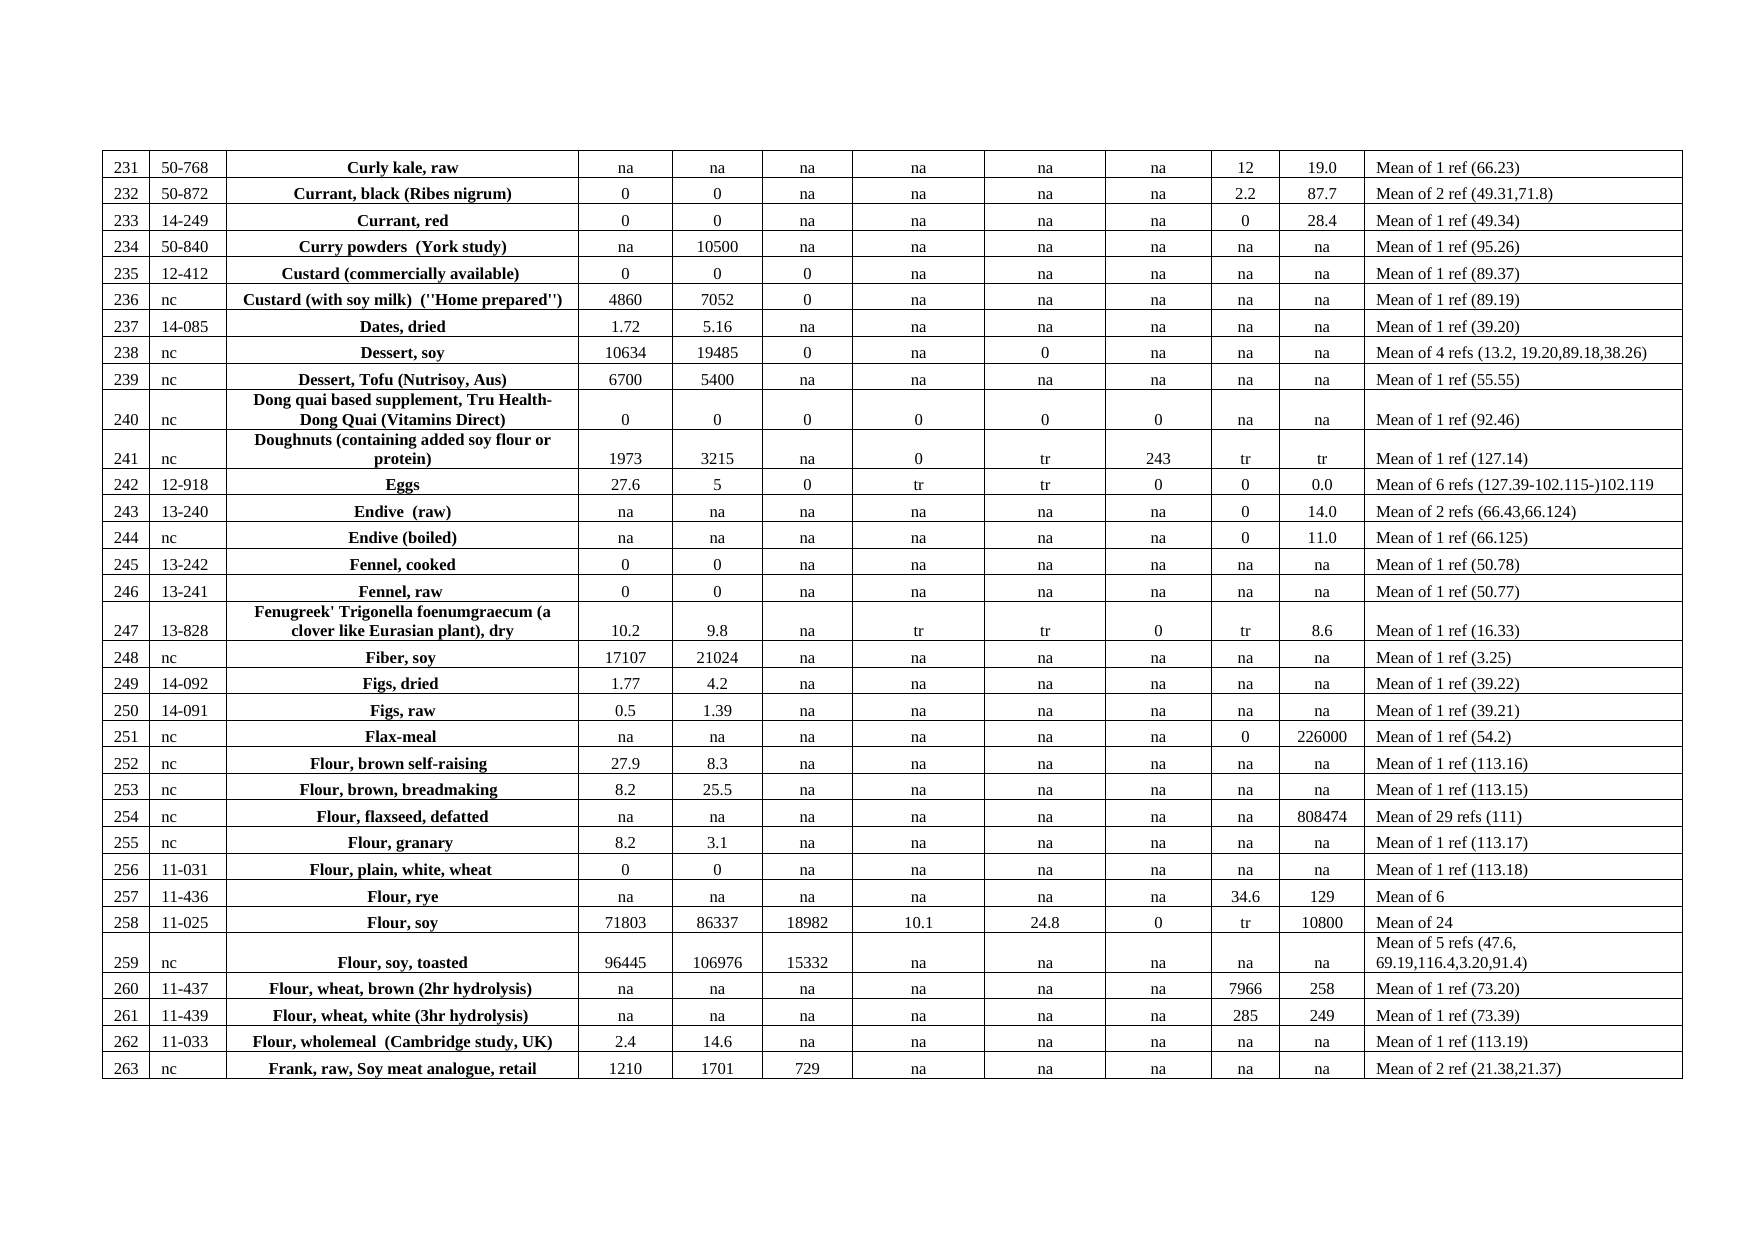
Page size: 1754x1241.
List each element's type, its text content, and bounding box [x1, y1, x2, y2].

table_cell na [1212, 390, 1279, 428]
table_cell 252 [103, 747, 149, 773]
table_cell na [1212, 1026, 1279, 1051]
table_cell na [853, 151, 984, 177]
table_cell 0 [1106, 907, 1211, 932]
table_cell na [853, 364, 984, 389]
table_cell 0 [673, 178, 762, 203]
table_cell na [1212, 364, 1279, 389]
table_cell 0 [673, 549, 762, 574]
table_cell nc [150, 284, 226, 309]
table_cell Mean of 6 refs (127.39-102.115-)102.119 [1365, 469, 1682, 494]
table_cell na [1280, 390, 1364, 428]
table_cell na [985, 1052, 1105, 1078]
table_cell nc [150, 747, 226, 773]
table_cell 14-249 [150, 204, 226, 230]
table_cell 0 [579, 575, 672, 601]
table_cell 244 [103, 522, 149, 547]
table_cell na [1106, 668, 1211, 693]
table_cell 255 [103, 827, 149, 852]
table_cell na [853, 973, 984, 998]
table_cell 11-025 [150, 907, 226, 932]
table_cell Mean of 2 ref (21.38,21.37) [1365, 1052, 1682, 1078]
table_cell 239 [103, 364, 149, 389]
table_cell nc [150, 800, 226, 826]
table_cell 248 [103, 641, 149, 667]
table_cell 256 [103, 854, 149, 879]
table_cell 10.1 [853, 907, 984, 932]
table_cell 10800 [1280, 907, 1364, 932]
table_cell na [1212, 1052, 1279, 1078]
table_cell na [1106, 641, 1211, 667]
table_cell 3.1 [673, 827, 762, 852]
table_cell 8.2 [579, 827, 672, 852]
table_cell 0 [1106, 602, 1211, 640]
table_cell na [673, 999, 762, 1025]
table_cell Mean of 1 ref (92.46) [1365, 390, 1682, 428]
table_cell 4860 [579, 284, 672, 309]
table_cell na [1280, 284, 1364, 309]
table_cell na [1106, 178, 1211, 203]
table_cell na [985, 774, 1105, 799]
table_cell Mean of 1 ref (113.15) [1365, 774, 1682, 799]
table_cell na [763, 880, 852, 906]
table_cell na [763, 999, 852, 1025]
table_cell 261 [103, 999, 149, 1025]
table_cell na [985, 641, 1105, 667]
table_cell na [1212, 774, 1279, 799]
table_cell 71803 [579, 907, 672, 932]
table_cell na [763, 668, 852, 693]
table_cell 247 [103, 602, 149, 640]
table_cell na [853, 747, 984, 773]
table_cell na [853, 800, 984, 826]
table_cell Mean of 1 ref (54.2) [1365, 721, 1682, 746]
table_cell 0 [579, 390, 672, 428]
table_cell na [853, 774, 984, 799]
table_cell na [1106, 257, 1211, 283]
table_cell na [763, 575, 852, 601]
table_cell 86337 [673, 907, 762, 932]
table_cell Mean of 5 refs (47.6, 69.19,116.4,3.20,91.4) [1365, 933, 1682, 972]
table_cell 0 [579, 204, 672, 230]
table_cell Mean of 1 ref (16.33) [1365, 602, 1682, 640]
table_cell Mean of 1 ref (50.78) [1365, 549, 1682, 574]
table_cell 19.0 [1280, 151, 1364, 177]
table_cell na [763, 827, 852, 852]
table_cell 2.2 [1212, 178, 1279, 203]
table_cell na [1212, 694, 1279, 720]
table_cell 18982 [763, 907, 852, 932]
table_cell na [763, 430, 852, 468]
table_cell na [985, 178, 1105, 203]
table_cell na [763, 495, 852, 521]
table_cell na [985, 827, 1105, 852]
table_cell Curly kale, raw [227, 151, 578, 177]
table_cell 251 [103, 721, 149, 746]
table_cell na [853, 495, 984, 521]
table_cell 0 [1212, 522, 1279, 547]
table_cell na [1106, 549, 1211, 574]
table_cell 21024 [673, 641, 762, 667]
table_cell 12 [1212, 151, 1279, 177]
table_cell 285 [1212, 999, 1279, 1025]
table_cell 12-918 [150, 469, 226, 494]
table_cell Endive (boiled) [227, 522, 578, 547]
table_cell 235 [103, 257, 149, 283]
table_cell 50-768 [150, 151, 226, 177]
table_cell 17107 [579, 641, 672, 667]
table_cell 87.7 [1280, 178, 1364, 203]
table_cell 0 [763, 390, 852, 428]
table_cell 25.5 [673, 774, 762, 799]
table_cell tr [1212, 602, 1279, 640]
table_cell 7052 [673, 284, 762, 309]
table_cell Mean of 1 ref (113.18) [1365, 854, 1682, 879]
table_cell Mean of 1 ref (95.26) [1365, 231, 1682, 256]
table_cell na [1212, 641, 1279, 667]
table_cell na [853, 575, 984, 601]
table_cell na [1280, 854, 1364, 879]
table_cell na [985, 1026, 1105, 1051]
table_cell na [673, 522, 762, 547]
table_cell 260 [103, 973, 149, 998]
table_cell 0 [763, 284, 852, 309]
table_cell na [1106, 721, 1211, 746]
table_cell 0 [1212, 721, 1279, 746]
table_cell 0 [763, 257, 852, 283]
table_cell na [1280, 933, 1364, 972]
table_cell Mean of 2 ref (49.31,71.8) [1365, 178, 1682, 203]
table_cell Custard (with soy milk) (''Home prepared'') [227, 284, 578, 309]
table_cell Mean of 1 ref (66.23) [1365, 151, 1682, 177]
table_cell tr [853, 602, 984, 640]
table_cell 13-828 [150, 602, 226, 640]
table_cell 14-091 [150, 694, 226, 720]
table_cell na [763, 310, 852, 336]
table_cell Mean of 24 [1365, 907, 1682, 932]
table_cell 0 [579, 257, 672, 283]
table_cell 19485 [673, 337, 762, 362]
table_cell 13-241 [150, 575, 226, 601]
table_cell na [1212, 747, 1279, 773]
table_cell 0 [673, 390, 762, 428]
table_cell 1.72 [579, 310, 672, 336]
table_cell 262 [103, 1026, 149, 1051]
table_cell na [1280, 575, 1364, 601]
table_cell Mean of 1 ref (55.55) [1365, 364, 1682, 389]
table_cell 4.2 [673, 668, 762, 693]
table_cell na [1106, 337, 1211, 362]
table_cell 11.0 [1280, 522, 1364, 547]
table_cell 8.3 [673, 747, 762, 773]
table_cell 231 [103, 151, 149, 177]
table_cell na [763, 641, 852, 667]
table_cell nc [150, 337, 226, 362]
table_cell nc [150, 774, 226, 799]
table_cell 729 [763, 1052, 852, 1078]
table_cell Mean of 1 ref (127.14) [1365, 430, 1682, 468]
table_cell na [673, 151, 762, 177]
table_cell na [1106, 880, 1211, 906]
table_cell na [1106, 364, 1211, 389]
table_cell Flour, soy, toasted [227, 933, 578, 972]
table_cell tr [985, 469, 1105, 494]
table_cell 0 [579, 549, 672, 574]
table_cell na [763, 549, 852, 574]
table_cell na [1106, 933, 1211, 972]
table_cell na [673, 800, 762, 826]
table_cell na [579, 151, 672, 177]
table_cell na [1106, 774, 1211, 799]
table_cell 0 [1212, 495, 1279, 521]
table_cell Flour, rye [227, 880, 578, 906]
table_cell na [853, 999, 984, 1025]
table_cell na [1280, 694, 1364, 720]
table_cell na [985, 257, 1105, 283]
table_cell na [763, 854, 852, 879]
table_cell 241 [103, 430, 149, 468]
table_cell na [1106, 854, 1211, 879]
table_cell 24.8 [985, 907, 1105, 932]
table_cell Mean of 1 ref (50.77) [1365, 575, 1682, 601]
table_cell nc [150, 933, 226, 972]
table_cell nc [150, 522, 226, 547]
table_cell 263 [103, 1052, 149, 1078]
table_cell na [763, 694, 852, 720]
table_cell Mean of 1 ref (66.125) [1365, 522, 1682, 547]
table_cell na [985, 880, 1105, 906]
table_cell na [1106, 495, 1211, 521]
table_cell 234 [103, 231, 149, 256]
table_cell na [673, 495, 762, 521]
table_cell Mean of 1 ref (73.39) [1365, 999, 1682, 1025]
table_cell Fiber, soy [227, 641, 578, 667]
table_cell na [1106, 231, 1211, 256]
table_cell Fennel, raw [227, 575, 578, 601]
table_cell 259 [103, 933, 149, 972]
table_cell 250 [103, 694, 149, 720]
table_cell nc [150, 430, 226, 468]
table_cell 0 [853, 390, 984, 428]
table_cell 249 [103, 668, 149, 693]
table_cell na [763, 973, 852, 998]
table_cell na [985, 495, 1105, 521]
table_cell 14.6 [673, 1026, 762, 1051]
table_cell 0 [1212, 469, 1279, 494]
table_cell Flour, wheat, brown (2hr hydrolysis) [227, 973, 578, 998]
table_cell 27.9 [579, 747, 672, 773]
table_cell 12-412 [150, 257, 226, 283]
table_cell na [1212, 933, 1279, 972]
table_cell nc [150, 827, 226, 852]
table_cell na [853, 204, 984, 230]
table_cell tr [985, 602, 1105, 640]
table_cell 28.4 [1280, 204, 1364, 230]
table_cell na [985, 575, 1105, 601]
table_cell na [985, 999, 1105, 1025]
table_cell na [1106, 575, 1211, 601]
table_cell 7966 [1212, 973, 1279, 998]
table_cell 6700 [579, 364, 672, 389]
table_cell na [579, 522, 672, 547]
table_cell na [763, 1026, 852, 1051]
table_cell 1.77 [579, 668, 672, 693]
table_cell 9.8 [673, 602, 762, 640]
table_cell 10.2 [579, 602, 672, 640]
table_cell Eggs [227, 469, 578, 494]
table_cell na [579, 973, 672, 998]
table_cell na [1212, 257, 1279, 283]
table_cell na [1212, 800, 1279, 826]
table_cell na [853, 694, 984, 720]
table_cell Figs, raw [227, 694, 578, 720]
table_cell na [853, 854, 984, 879]
table_cell na [1212, 231, 1279, 256]
table_cell Mean of 1 ref (3.25) [1365, 641, 1682, 667]
table_cell na [1280, 827, 1364, 852]
table_cell na [853, 231, 984, 256]
table_cell na [1212, 575, 1279, 601]
table_cell na [985, 522, 1105, 547]
table_cell na [1280, 641, 1364, 667]
table_cell na [985, 800, 1105, 826]
table_cell 10634 [579, 337, 672, 362]
table_cell 237 [103, 310, 149, 336]
table_cell 258 [1280, 973, 1364, 998]
table_cell Mean of 29 refs (111) [1365, 800, 1682, 826]
table_cell na [673, 973, 762, 998]
table_cell na [763, 364, 852, 389]
table_cell Flax-meal [227, 721, 578, 746]
table_cell 0 [579, 854, 672, 879]
table_cell na [1280, 310, 1364, 336]
table_cell Flour, flaxseed, defatted [227, 800, 578, 826]
table_cell 5 [673, 469, 762, 494]
table_cell na [1106, 310, 1211, 336]
table_cell 258 [103, 907, 149, 932]
table_cell tr [1212, 907, 1279, 932]
table_cell na [579, 231, 672, 256]
table_cell 13-240 [150, 495, 226, 521]
table_cell na [985, 310, 1105, 336]
table_cell 1.39 [673, 694, 762, 720]
table_cell na [763, 231, 852, 256]
table_cell na [763, 747, 852, 773]
table_cell Endive (raw) [227, 495, 578, 521]
table_cell na [853, 522, 984, 547]
table_cell na [853, 549, 984, 574]
table_cell na [853, 310, 984, 336]
table_cell na [1106, 694, 1211, 720]
table_cell 0 [673, 854, 762, 879]
table_cell na [1280, 774, 1364, 799]
table_cell 246 [103, 575, 149, 601]
table_cell Dong quai based supplement, Tru Health- Dong Quai (Vitamins Direct) [227, 390, 578, 428]
table_cell na [1280, 1026, 1364, 1051]
table_cell 5.16 [673, 310, 762, 336]
table_cell na [763, 721, 852, 746]
table_cell na [1280, 747, 1364, 773]
table_cell 236 [103, 284, 149, 309]
table_cell na [579, 800, 672, 826]
table_cell nc [150, 1052, 226, 1078]
table_cell na [985, 668, 1105, 693]
table_cell 50-872 [150, 178, 226, 203]
table_cell na [985, 284, 1105, 309]
table_cell 11-033 [150, 1026, 226, 1051]
table_cell Mean of 1 ref (89.37) [1365, 257, 1682, 283]
table_cell na [985, 151, 1105, 177]
table_cell Mean of 1 ref (113.17) [1365, 827, 1682, 852]
table_cell na [853, 337, 984, 362]
table_cell Flour, brown self-raising [227, 747, 578, 773]
table_cell na [985, 694, 1105, 720]
table_cell Flour, wholemeal (Cambridge study, UK) [227, 1026, 578, 1051]
table_cell 0 [1106, 469, 1211, 494]
table_cell na [1106, 973, 1211, 998]
table_cell 129 [1280, 880, 1364, 906]
table_cell 0 [1212, 204, 1279, 230]
table_cell na [985, 933, 1105, 972]
table_cell na [1106, 800, 1211, 826]
table_cell 242 [103, 469, 149, 494]
table_cell na [1280, 668, 1364, 693]
table_cell na [1106, 151, 1211, 177]
table_cell na [1106, 1026, 1211, 1051]
table_cell na [763, 178, 852, 203]
table_cell na [579, 721, 672, 746]
table_cell 240 [103, 390, 149, 428]
table_cell 0 [763, 469, 852, 494]
table_cell na [1106, 747, 1211, 773]
table_cell na [985, 231, 1105, 256]
table_cell 245 [103, 549, 149, 574]
table_cell na [853, 880, 984, 906]
table_cell Dessert, Tofu (Nutrisoy, Aus) [227, 364, 578, 389]
table_cell na [985, 549, 1105, 574]
table_cell tr [853, 469, 984, 494]
table_cell 11-437 [150, 973, 226, 998]
table_cell Dates, dried [227, 310, 578, 336]
table_cell na [763, 204, 852, 230]
table_cell na [985, 854, 1105, 879]
table_cell Currant, black (Ribes nigrum) [227, 178, 578, 203]
table_cell 254 [103, 800, 149, 826]
table_cell 0.5 [579, 694, 672, 720]
table_cell na [1280, 231, 1364, 256]
table_cell tr [1280, 430, 1364, 468]
table_cell 13-242 [150, 549, 226, 574]
table_cell na [985, 747, 1105, 773]
table_cell Curry powders (York study) [227, 231, 578, 256]
table_cell nc [150, 641, 226, 667]
table_cell na [853, 1026, 984, 1051]
table_cell Mean of 1 ref (73.20) [1365, 973, 1682, 998]
table_cell na [763, 522, 852, 547]
table_cell 8.6 [1280, 602, 1364, 640]
table_cell Flour, wheat, white (3hr hydrolysis) [227, 999, 578, 1025]
table_cell 1973 [579, 430, 672, 468]
table_cell na [1106, 522, 1211, 547]
table_cell na [853, 641, 984, 667]
table_cell na [1280, 257, 1364, 283]
table_cell Currant, red [227, 204, 578, 230]
table_cell Mean of 2 refs (66.43,66.124) [1365, 495, 1682, 521]
table_cell 34.6 [1212, 880, 1279, 906]
table_cell Mean of 1 ref (39.20) [1365, 310, 1682, 336]
table_cell na [1280, 337, 1364, 362]
table_cell Custard (commercially available) [227, 257, 578, 283]
table_cell na [763, 774, 852, 799]
table_cell 2.4 [579, 1026, 672, 1051]
table_cell Mean of 1 ref (49.34) [1365, 204, 1682, 230]
table_cell 0 [853, 430, 984, 468]
table_cell Fennel, cooked [227, 549, 578, 574]
table_cell 0 [673, 204, 762, 230]
table_cell 11-031 [150, 854, 226, 879]
table_cell na [1212, 854, 1279, 879]
table_cell 243 [1106, 430, 1211, 468]
table_cell na [1212, 284, 1279, 309]
table_cell Figs, dried [227, 668, 578, 693]
table_cell 238 [103, 337, 149, 362]
table_cell 249 [1280, 999, 1364, 1025]
table_cell 226000 [1280, 721, 1364, 746]
table_cell 0 [763, 337, 852, 362]
table_cell Mean of 1 ref (89.19) [1365, 284, 1682, 309]
table_cell 0.0 [1280, 469, 1364, 494]
table_cell nc [150, 364, 226, 389]
table_cell 96445 [579, 933, 672, 972]
table_cell na [985, 721, 1105, 746]
table_cell Frank, raw, Soy meat analogue, retail [227, 1052, 578, 1078]
table_cell Dessert, soy [227, 337, 578, 362]
table_cell na [579, 495, 672, 521]
table_cell na [853, 178, 984, 203]
table_cell na [853, 933, 984, 972]
table_cell na [1106, 999, 1211, 1025]
table_cell Mean of 1 ref (113.16) [1365, 747, 1682, 773]
table_cell na [763, 151, 852, 177]
table_cell 11-439 [150, 999, 226, 1025]
table_cell na [985, 364, 1105, 389]
table_cell 1210 [579, 1052, 672, 1078]
table_cell na [1280, 1052, 1364, 1078]
table_cell Mean of 6 [1365, 880, 1682, 906]
table_cell 232 [103, 178, 149, 203]
table_cell nc [150, 721, 226, 746]
table_cell 5400 [673, 364, 762, 389]
table_cell 0 [985, 390, 1105, 428]
table_cell na [1106, 1052, 1211, 1078]
table_cell 808474 [1280, 800, 1364, 826]
table_cell Flour, granary [227, 827, 578, 852]
table_cell 0 [579, 178, 672, 203]
table_cell 14.0 [1280, 495, 1364, 521]
table_cell 1701 [673, 1052, 762, 1078]
table_cell na [763, 800, 852, 826]
table_cell Flour, brown, breadmaking [227, 774, 578, 799]
table_cell na [1212, 337, 1279, 362]
table_cell nc [150, 390, 226, 428]
table_cell 106976 [673, 933, 762, 972]
table_cell na [1212, 827, 1279, 852]
table_cell na [853, 668, 984, 693]
table_cell tr [1212, 430, 1279, 468]
table_cell tr [985, 430, 1105, 468]
table_cell na [1106, 284, 1211, 309]
table_cell na [985, 973, 1105, 998]
table_cell 233 [103, 204, 149, 230]
table_cell Mean of 1 ref (113.19) [1365, 1026, 1682, 1051]
table_cell Flour, soy [227, 907, 578, 932]
table_cell 253 [103, 774, 149, 799]
table_cell na [853, 284, 984, 309]
table_cell Mean of 4 refs (13.2, 19.20,89.18,38.26) [1365, 337, 1682, 362]
table_cell na [673, 880, 762, 906]
table_cell na [853, 827, 984, 852]
table_cell na [763, 602, 852, 640]
table_cell 243 [103, 495, 149, 521]
table_cell 257 [103, 880, 149, 906]
table_cell na [1212, 668, 1279, 693]
table_cell 14-085 [150, 310, 226, 336]
table_cell 0 [673, 257, 762, 283]
table_cell 3215 [673, 430, 762, 468]
table_cell 14-092 [150, 668, 226, 693]
table_cell Mean of 1 ref (39.21) [1365, 694, 1682, 720]
table_cell 0 [673, 575, 762, 601]
table_cell na [579, 880, 672, 906]
table_cell na [1212, 549, 1279, 574]
table_cell Doughnuts (containing added soy flour or protein) [227, 430, 578, 468]
table_cell 15332 [763, 933, 852, 972]
table_cell Mean of 1 ref (39.22) [1365, 668, 1682, 693]
table_cell na [673, 721, 762, 746]
table_cell 10500 [673, 231, 762, 256]
table_cell na [1106, 827, 1211, 852]
table_cell 11-436 [150, 880, 226, 906]
table_cell na [985, 204, 1105, 230]
table_cell Flour, plain, white, wheat [227, 854, 578, 879]
table_cell na [1106, 204, 1211, 230]
table_cell na [1280, 549, 1364, 574]
table_cell Fenugreek' Trigonella foenumgraecum (a clover like Eurasian plant), dry [227, 602, 578, 640]
table_cell na [1280, 364, 1364, 389]
table_cell na [853, 257, 984, 283]
table_cell 27.6 [579, 469, 672, 494]
table_cell 0 [1106, 390, 1211, 428]
table_cell na [853, 1052, 984, 1078]
table_cell na [853, 721, 984, 746]
table_cell 50-840 [150, 231, 226, 256]
table_cell na [1212, 310, 1279, 336]
table_cell 0 [985, 337, 1105, 362]
table_cell 8.2 [579, 774, 672, 799]
table_cell na [579, 999, 672, 1025]
